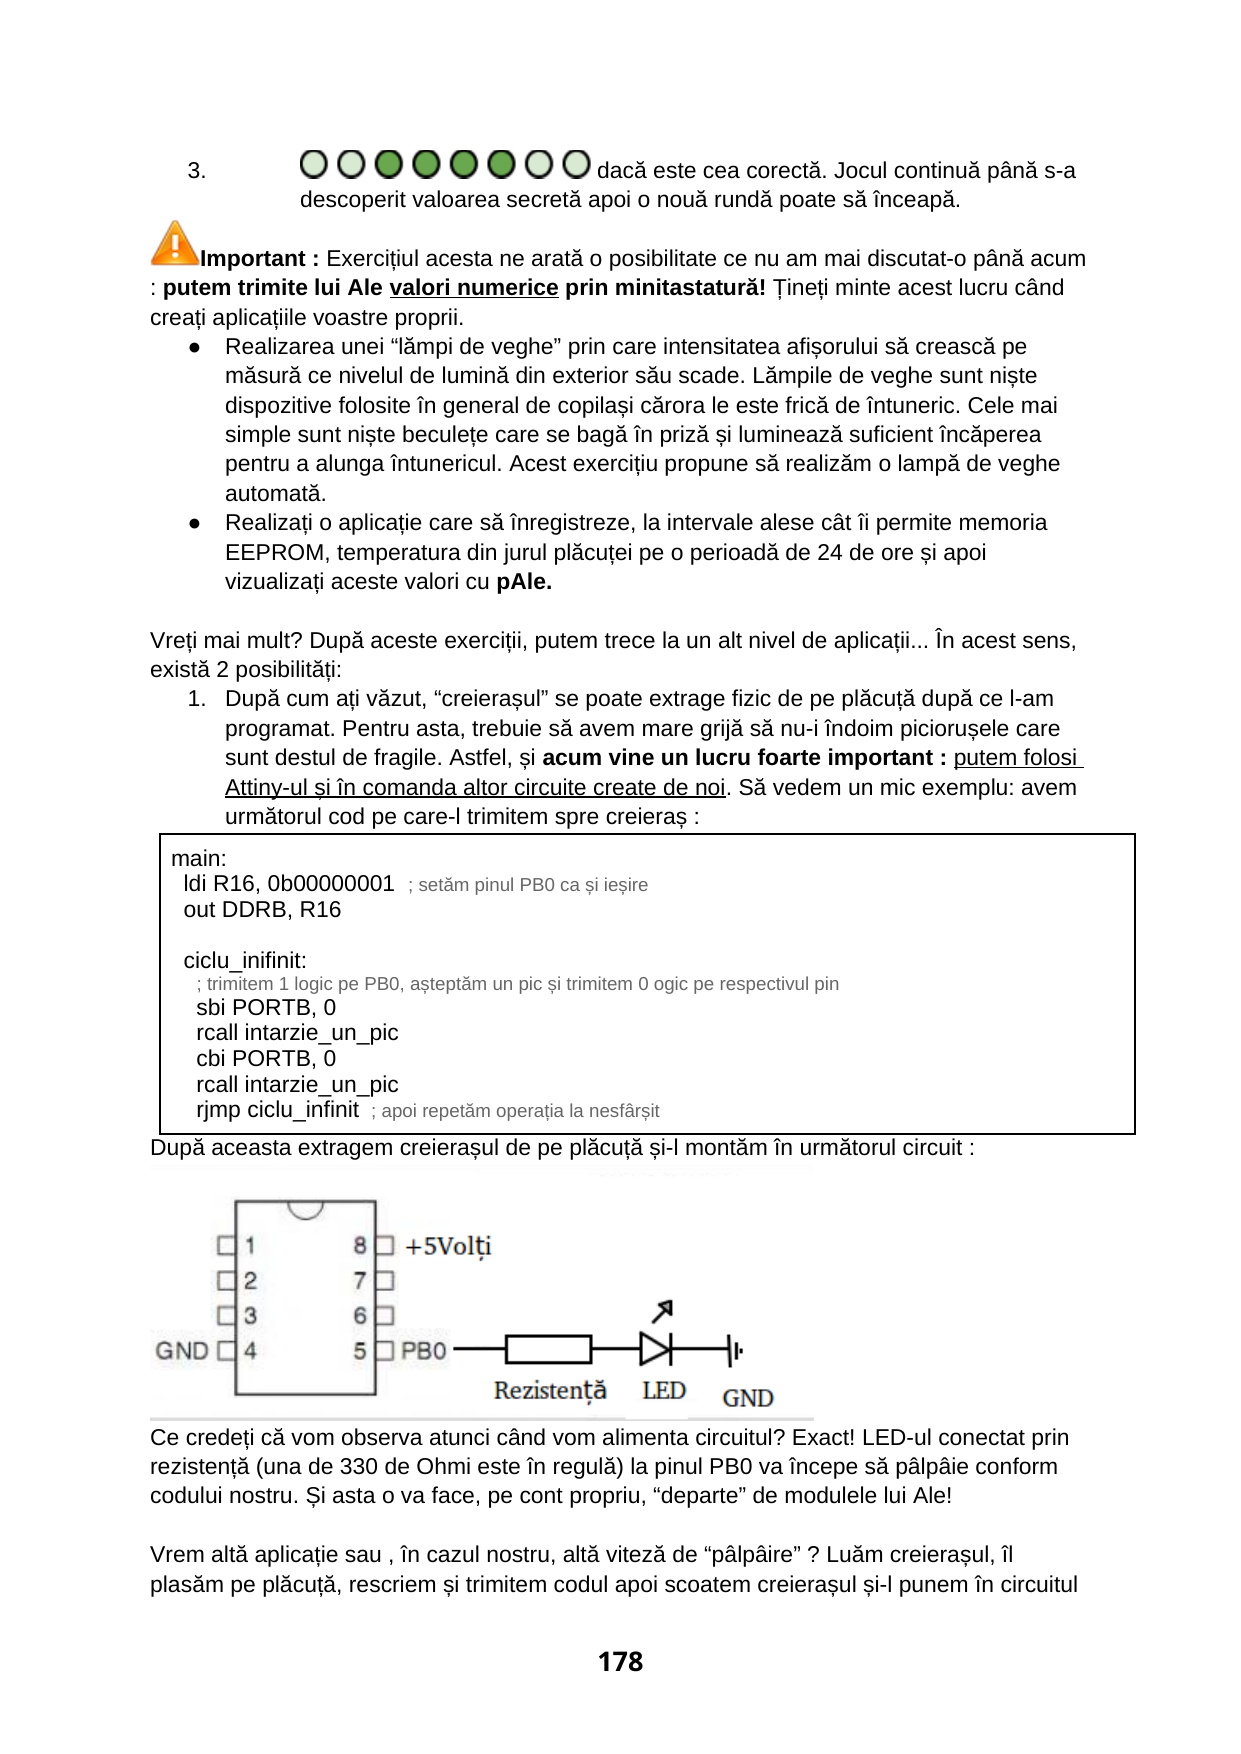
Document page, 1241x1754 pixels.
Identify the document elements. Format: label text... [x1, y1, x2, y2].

list Realizarea unei “lămpi de veghe” prin care intensitatea afișorului să crească pe măsură ce nivelul de lumină din exterior său scade. Lămpile de veghe sunt niște dispozitive folosite în general de copilași cărora le este frică de întuneric. Cele mai simple sunt niște beculețe care se bagă în priză și luminează suficient încăperea pentru a alunga întunericul. Acest exercițiu propune să realizăm o lampă de veghe automată. [187, 333, 1091, 506]
table_header main: ldi R16, 0b00000001 ; setăm pinul PB0 ca și ieșire out DDRB, R16 ciclu_inifinit: ; trimitem 1 logic pe PB0, așteptăm un pic și trimitem 0 ogic pe respectivul pin sbi PORTB, 0 rcall intarzie_un_pic cbi PORTB, 0 rcall intarzie_un_pic rjmp ciclu_infinit ; apoi repetăm operația la nesfârșit [161, 835, 1134, 1133]
text Important : Exercițiul acesta ne arată o posibilitate ce nu am mai discutat-o până acum : putem trimite lui Ale valori numerice prin minitastatură! Țineți minte acest lucru când creați aplicațiile voastre proprii. [150, 242, 1091, 330]
picture [300, 150, 591, 179]
text Ce credeți că vom observa atunci când vom alimenta circuitul? Exact! LED-ul conectat prin rezistență (una de 330 de Ohmi este în regulă) la pinul PB0 va începe să pâlpâie conform codului nostru. Și asta o va face, pe cont propriu, “departe” de modulele lui Ale! [150, 1424, 1091, 1509]
text Vreți mai mult? După aceste exerciții, putem trece la un alt nivel de aplicații... În acest sens, există 2 posibilități: [150, 627, 1091, 682]
list După cum ați văzut, “creierașul” se poate extrage fizic de pe plăcuță după ce l-am programat. Pentru asta, trebuie să avem mare grijă să nu-i îndoim piciorușele care sunt destul de fragile. Astfel, și acum vine un lucru foarte important : putem folosi Attiny-ul și în comanda altor circuite create de noi. Să vedem un mic exemplu: avem următorul cod pe care-l trimitem spre creieraș : [187, 686, 1091, 829]
text După aceasta extragem creierașul de pe plăcuță și-l montăm în următorul circuit : [150, 1135, 1091, 1161]
list Realizați o aplicație care să înregistreze, la intervale alese cât îi permite memoria EEPROM, temperatura din jurul plăcuței pe o perioadă de 24 de ore și apoi vizualizați aceste valori cu pAle. [187, 510, 1091, 594]
picture [150, 216, 200, 267]
text Vrem altă aplicație sau , în cazul nostru, altă viteză de “pâlpâire” ? Luăm creierașul, îl plasăm pe plăcuță, rescriem și trimitem codul apoi scoatem creierașul și-l punem în circuitul [150, 1542, 1091, 1597]
picture [150, 1164, 814, 1421]
list dacă este cea corectă. Jocul continuă până s-a descoperit valoarea secretă apoi o nouă rundă poate să înceapă. [187, 150, 1091, 212]
